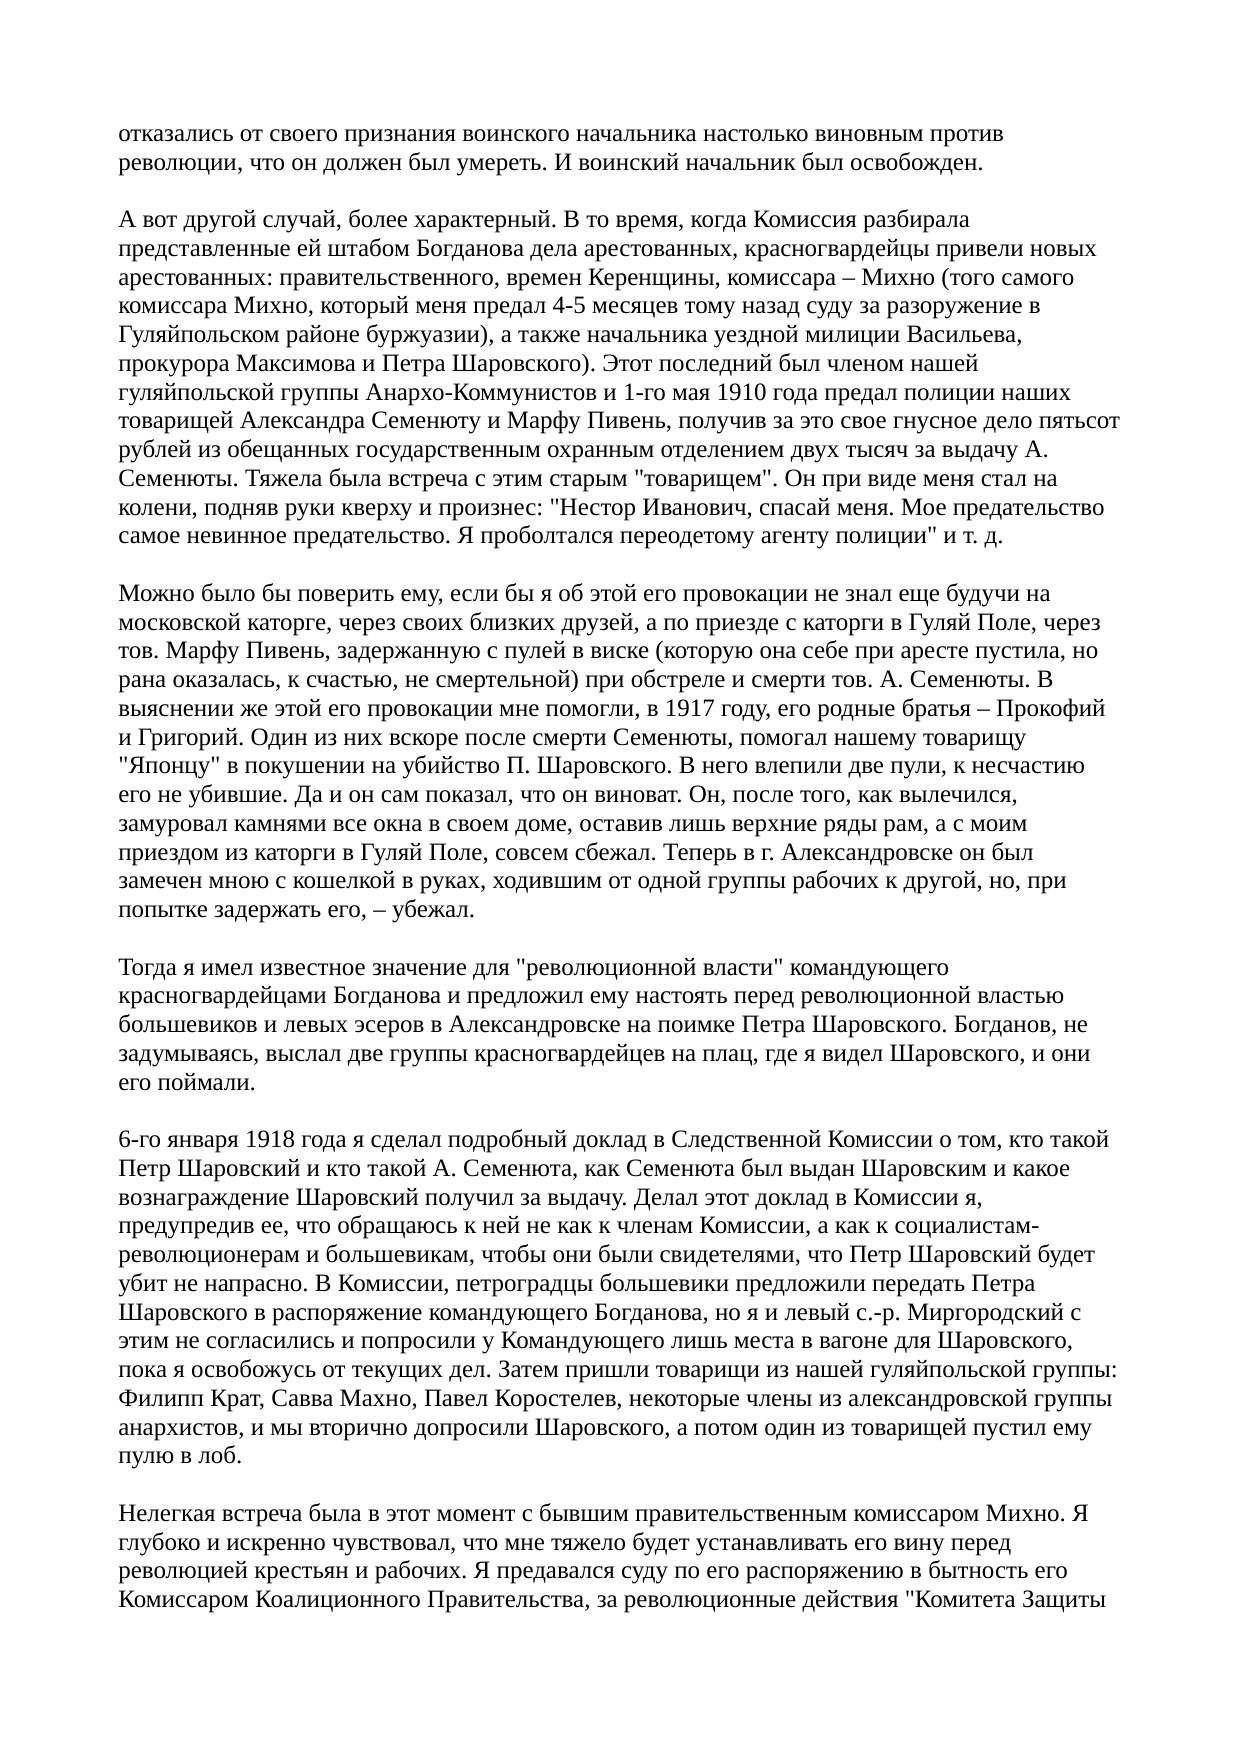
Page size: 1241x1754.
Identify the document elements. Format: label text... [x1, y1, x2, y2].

text Тогда я имел известное значение для "революционной власти" командующего красногвардейцами Богданова и предложил ему настоять перед революционной властью большевиков и левых эсеров в Александровске на поимке Петра Шаровского. Богданов, не задумываясь, выслал две группы красногвардейцев на плац, где я видел Шаровского, и они его поймали. [118, 952, 1122, 1096]
text 6-го января 1918 года я сделал подробный доклад в Следственной Комиссии о том, кто такой Петр Шаровский и кто такой А. Семенюта, как Семенюта был выдан Шаровским и какое вознаграждение Шаровский получил за выдачу. Делал этот доклад в Комиссии я, предупредив ее, что обращаюсь к ней не как к членам Комиссии, а как к социалистам-революционерам и большевикам, чтобы они были свидетелями, что Петр Шаровский будет убит не напрасно. В Комиссии, петроградцы большевики предложили передать Петра Шаровского в распоряжение командующего Богданова, но я и левый с.-р. Миргородский с этим не согласились и попросили у Командующего лишь места в вагоне для Шаровского, пока я освобожусь от текущих дел. Затем пришли товарищи из нашей гуляйпольской группы: Филипп Крат, Савва Махно, Павел Коростелев, некоторые члены из александровской группы анархистов, и мы вторично допросили Шаровского, а потом один из товарищей пустил ему пулю в лоб. [118, 1124, 1122, 1469]
text Можно было бы поверить ему, если бы я об этой его провокации не знал еще будучи на московской каторге, через своих близких друзей, а по приезде с каторги в Гуляй Поле, через тов. Марфу Пивень, задержанную с пулей в виске (которую она себе при аресте пустила, но рана оказалась, к счастью, не смертельной) при обстреле и смерти тов. А. Семенюты. В выяснении же этой его провокации мне помогли, в 1917 году, его родные братья – Прокофий и Григорий. Один из них вскоре после смерти Семенюты, помогал нашему товарищу "Японцу" в покушении на убийство П. Шаровского. В него влепили две пули, к несчастию его не убившие. Да и он сам показал, что он виноват. Он, после того, как вылечился, замуровал камнями все окна в своем доме, оставив лишь верхние ряды рам, а с моим приездом из каторги в Гуляй Поле, совсем сбежал. Теперь в г. Александровске он был замечен мною с кошелкой в руках, ходившим от одной группы рабочих к другой, но, при попытке задержать его, – убежал. [118, 578, 1122, 923]
text Нелегкая встреча была в этот момент с бывшим правительственным комиссаром Михно. Я глубоко и искренно чувствовал, что мне тяжело будет устанавливать его вину перед революцией крестьян и рабочих. Я предавался суду по его распоряжению в бытность его Комиссаром Коалиционного Правительства, за революционные действия "Комитета Защиты [118, 1498, 1122, 1613]
text А вот другой случай, более характерный. В то время, когда Комиссия разбирала представленные ей штабом Богданова дела арестованных, красногвардейцы привели новых арестованных: правительственного, времен Керенщины, комиссара – Михно (того самого комиссара Михно, который меня предал 4-5 месяцев тому назад суду за разоружение в Гуляйпольском районе буржуазии), а также начальника уездной милиции Васильева, прокурора Максимова и Петра Шаровского). Этот последний был членом нашей гуляйпольской группы Анархо-Коммунистов и 1-го мая 1910 года предал полиции наших товарищей Александра Семенюту и Марфу Пивень, получив за это свое гнусное дело пятьсот рублей из обещанных государственным охранным отделением двух тысяч за выдачу А. Семенюты. Тяжела была встреча с этим старым "товарищем". Он при виде меня стал на колени, подняв руки кверху и произнес: "Нестор Иванович, спасай меня. Мое предательство самое невинное предательство. Я проболтался переодетому агенту полиции" и т. д. [118, 204, 1122, 549]
text отказались от своего признания воинского начальника настолько виновным против революции, что он должен был умереть. И воинский начальник был освобожден. [118, 118, 1122, 176]
